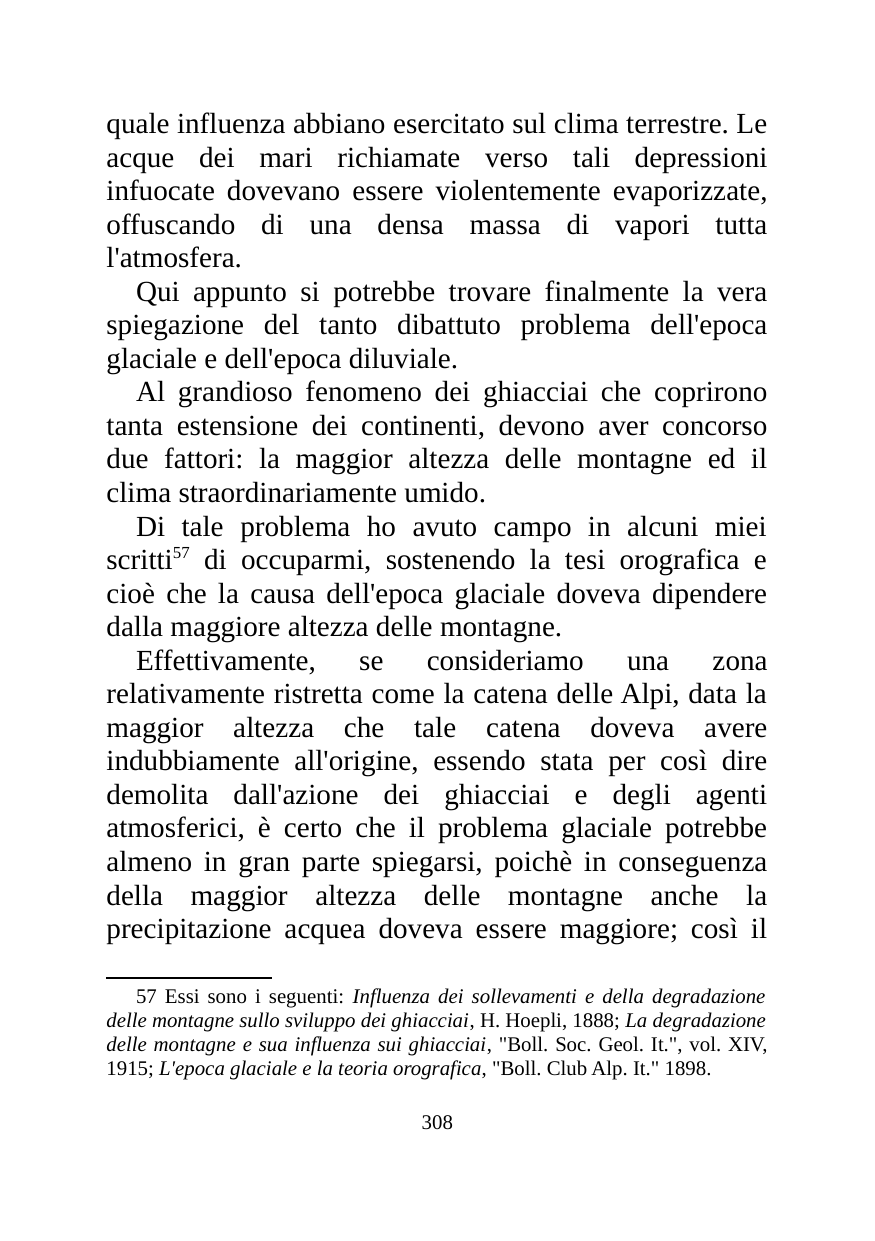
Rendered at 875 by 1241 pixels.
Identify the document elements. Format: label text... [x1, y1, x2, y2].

text Essi sono i seguenti: Influenza dei sollevamenti e della degradazione delle montagne sullo sviluppo dei ghiacciai, H. Hoepli, 1888; La degradazione delle montagne e sua influenza sui ghiacciai, "Boll. Soc. Geol. It.", vol. XIV, 1915; L'epoca glaciale e la teoria orografica, "Boll. Club Alp. It." 1898. [106, 984, 768, 1080]
text Effettivamente, se consideriamo una zona relativamente ristretta come la catena delle Alpi, data la maggior altezza che tale catena doveva avere indubbiamente all'origine, essendo stata per così dire demolita dall'azione dei ghiacciai e degli agenti atmosferici, è certo che il problema glaciale potrebbe almeno in gran parte spiegarsi, poichè in conseguenza della maggior altezza delle montagne anche la precipitazione acquea doveva essere maggiore; così il [106, 643, 768, 945]
text Al grandioso fenomeno dei ghiacciai che coprirono tanta estensione dei continenti, devono aver concorso due fattori: la maggior altezza delle montagne ed il clima straordinariamente umido. [106, 374, 768, 509]
text quale influenza abbiano esercitato sul clima terrestre. Le acque dei mari richiamate verso tali depressioni infuocate dovevano essere violentemente evaporizzate, offuscando di una densa massa di vapori tutta l'atmosfera. [106, 106, 768, 274]
text Di tale problema ho avuto campo in alcuni miei scritti di occuparmi, sostenendo la tesi orografica e cioè che la causa dell'epoca glaciale doveva dipendere dalla maggiore altezza delle montagne. [106, 509, 768, 643]
text Qui appunto si potrebbe trovare finalmente la vera spiegazione del tanto dibattuto problema dell'epoca glaciale e dell'epoca diluviale. [106, 274, 768, 374]
